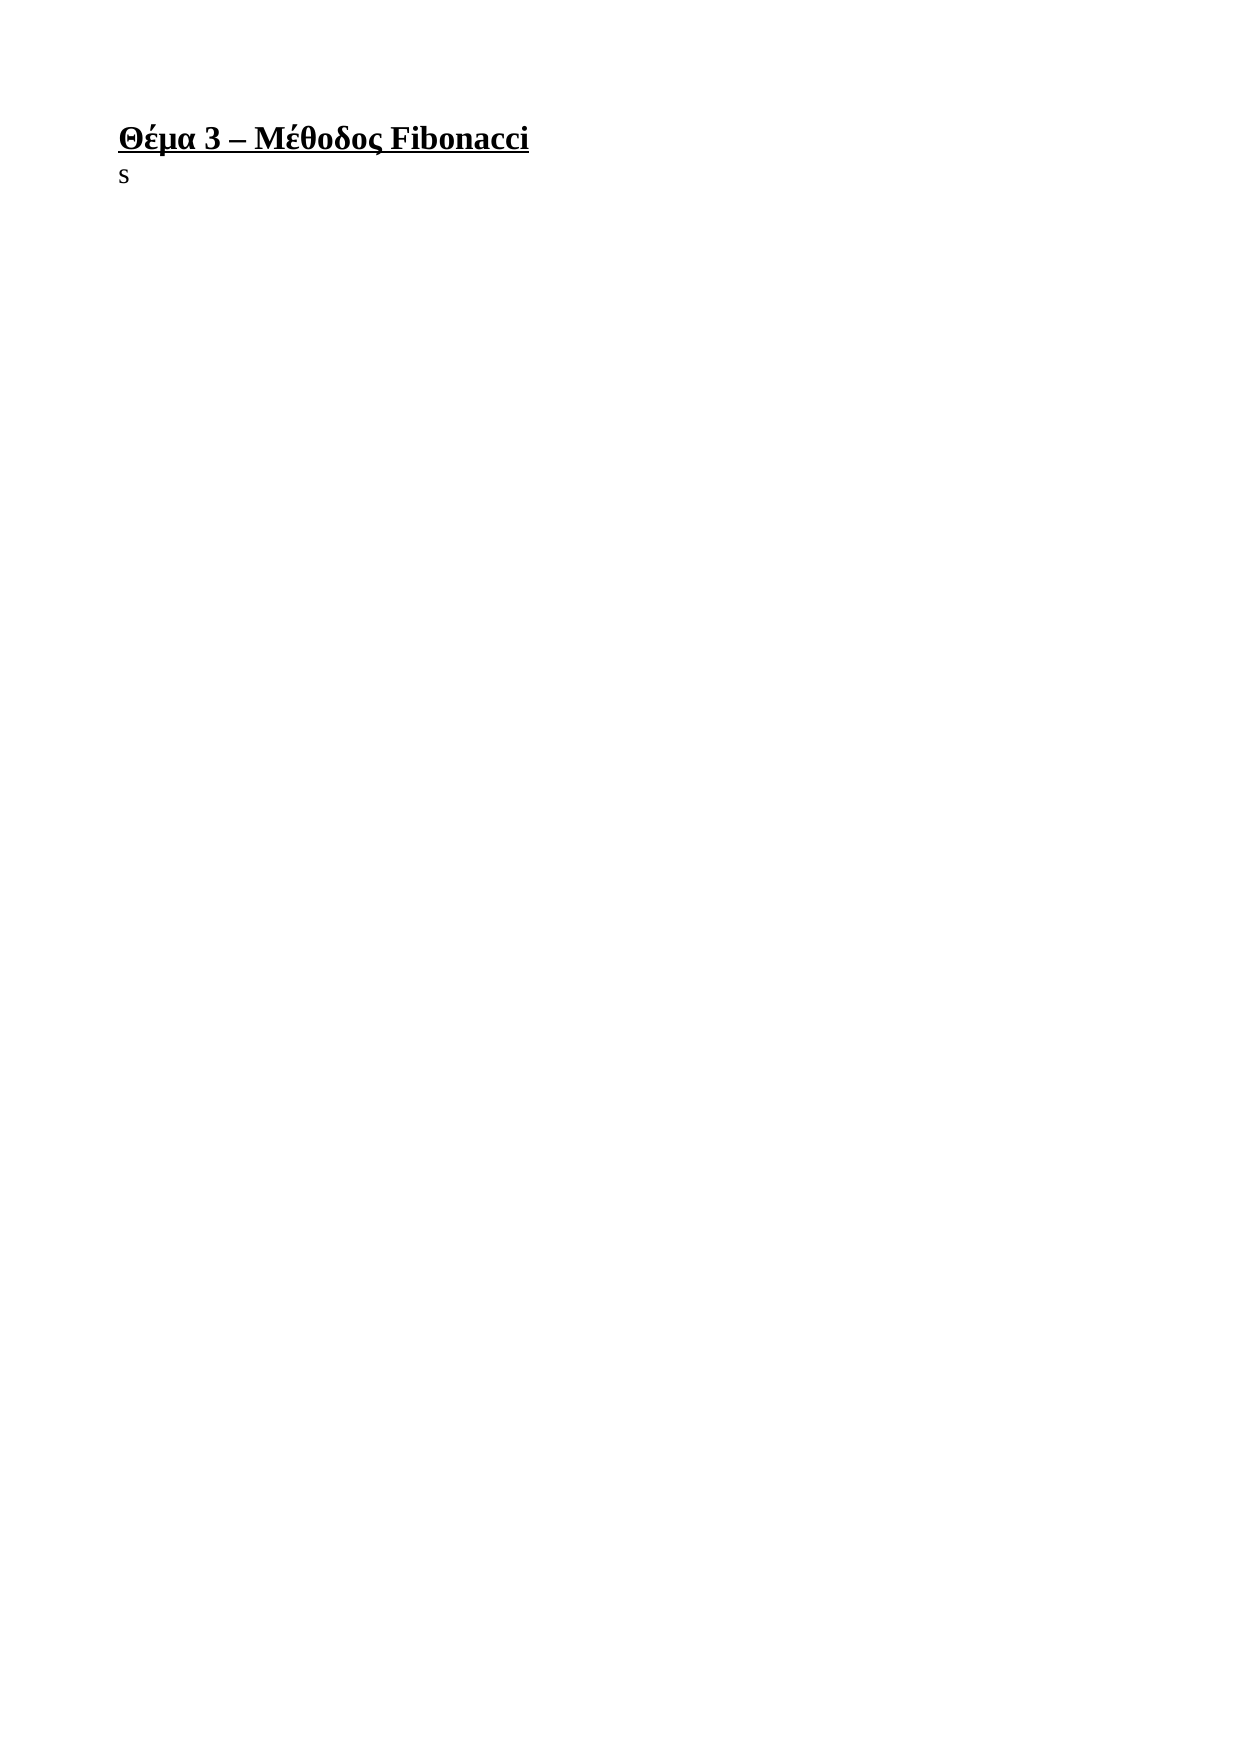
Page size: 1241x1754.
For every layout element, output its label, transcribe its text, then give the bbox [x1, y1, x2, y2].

text Θέμα 3 – Μέθοδος Fibonacci [118, 118, 1122, 156]
text s [118, 156, 1122, 190]
